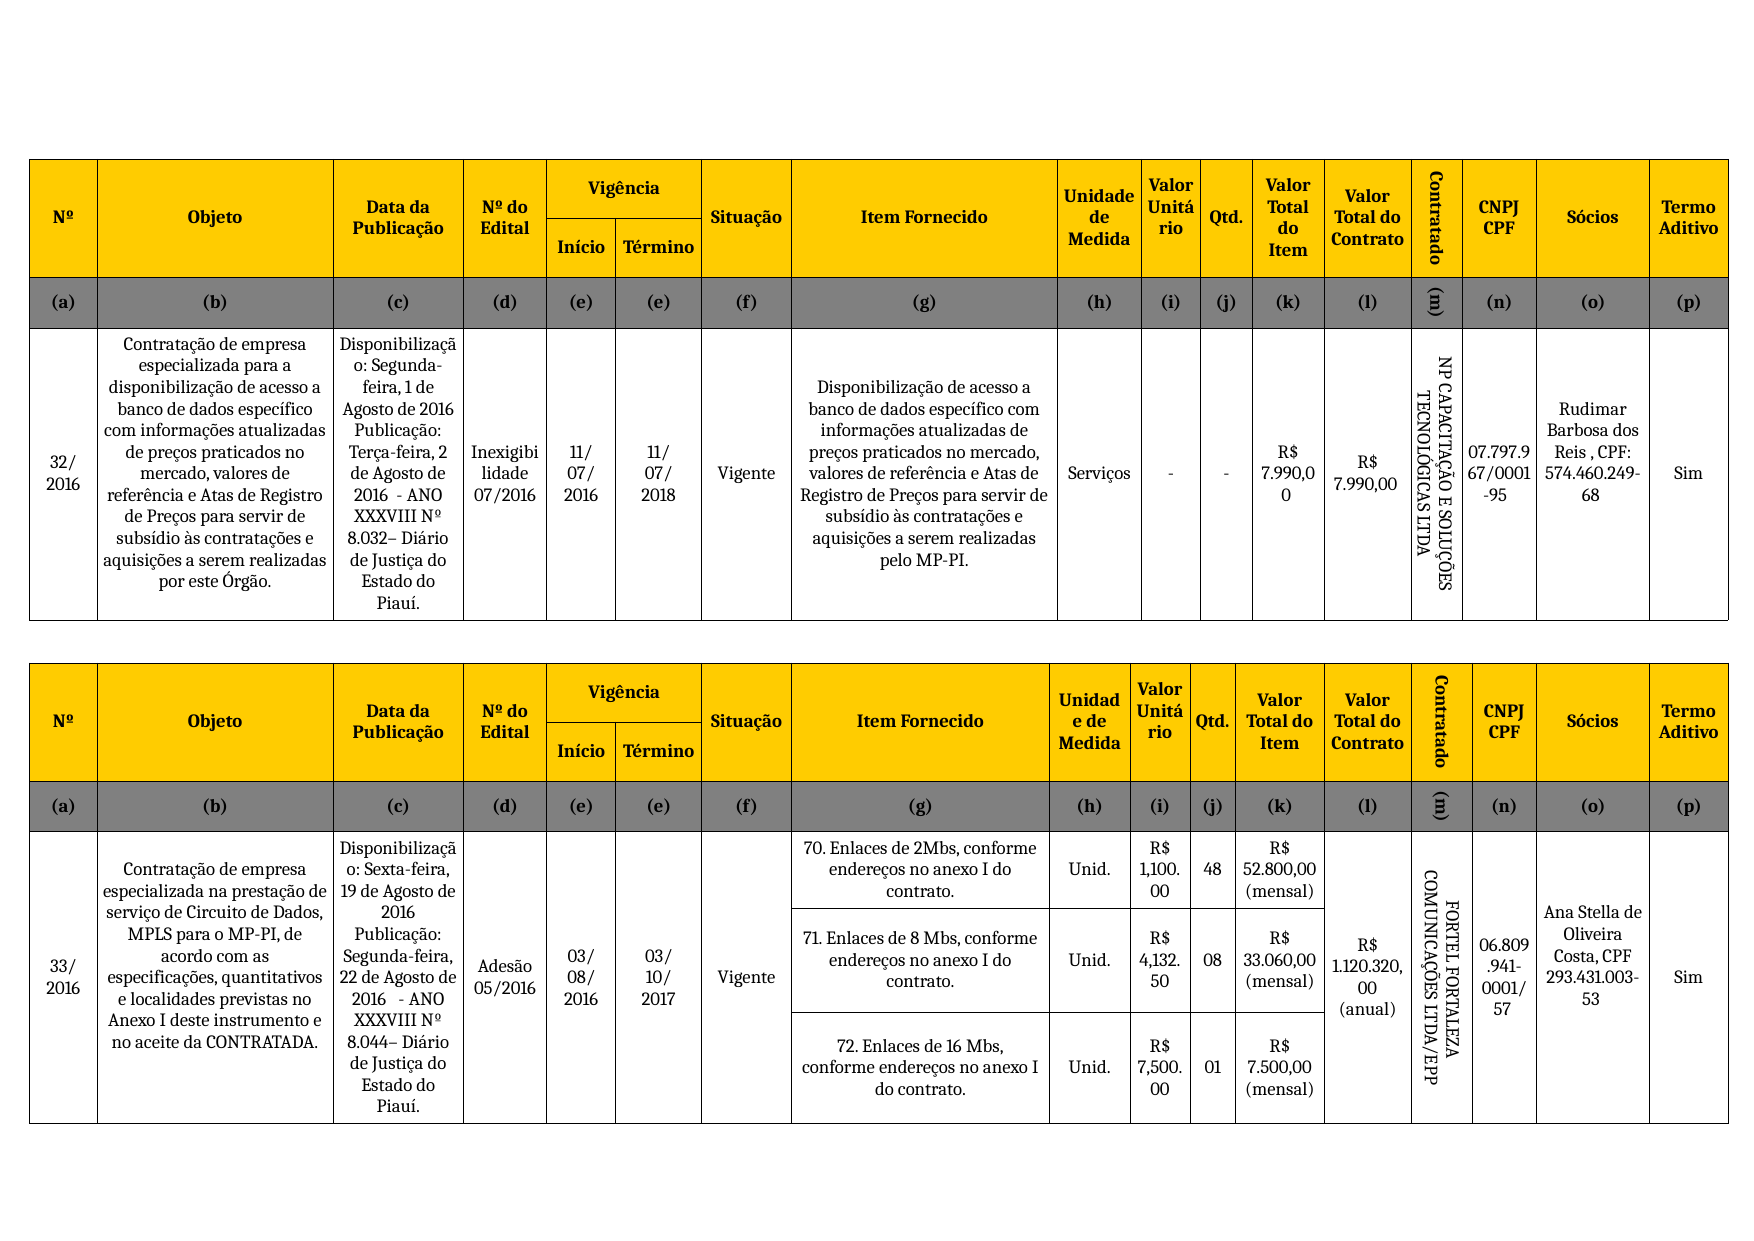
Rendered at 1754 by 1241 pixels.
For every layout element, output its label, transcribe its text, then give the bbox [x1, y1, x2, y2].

table_cell Término [616, 219, 701, 277]
table_header Contratado [1412, 664, 1472, 781]
table_cell R$ 4.132,50 [1131, 909, 1190, 1012]
table_cell Rudimar Barbosa dos Reis , CPF: 574.460.249-68 [1537, 329, 1649, 619]
table_header Contratado [1412, 160, 1462, 277]
table_cell (c) [334, 278, 463, 328]
table_cell 71. Enlaces de 8 Mbs, conforme endereços no anexo I do contrato. [792, 909, 1049, 1012]
table_cell (i) [1131, 782, 1190, 831]
table_header Unidade de Medida [1058, 160, 1141, 277]
table_cell Contratação de empresa especializada na prestação de serviço de Circuito de Dados, MPLS para o MP-PI, de acordo com as especificações, quantitativos e localidades previstas no Anexo I deste instrumento e no aceite da CONTRATADA. [98, 832, 333, 1123]
table_cell Vigente [702, 329, 791, 619]
table_cell Ana Stella de Oliveira Costa, CPF 293.431.003-53 [1537, 832, 1649, 1123]
table_header Data da Publicação [334, 664, 463, 781]
table_header Objeto [98, 664, 333, 781]
table_cell (d) [464, 782, 546, 831]
table_cell 32/ 2016 [30, 329, 97, 619]
table_cell (p) [1650, 782, 1728, 831]
table_header Sócios [1537, 664, 1649, 781]
table_cell (i) [1142, 278, 1200, 328]
table_header Valor Unitário [1142, 160, 1200, 277]
table_header CNPJ CPF [1473, 664, 1536, 781]
table_cell R$ 33.060,00 (mensal) [1236, 909, 1324, 1012]
table_cell Inexigibilidade 07/2016 [464, 329, 546, 619]
table_cell Unid. [1050, 909, 1130, 1012]
table_cell (l) [1325, 278, 1411, 328]
table_cell (j) [1191, 782, 1235, 831]
table_header Valor Total do Item [1236, 664, 1324, 781]
table_cell (b) [98, 278, 333, 328]
table_header Item Fornecido [792, 160, 1057, 277]
table_cell Sim [1650, 329, 1728, 619]
table_header Valor Total do Contrato [1325, 664, 1411, 781]
table_cell 03/ 10/ 2017 [616, 832, 701, 1123]
table_header Nº [30, 664, 97, 781]
table_header Termo Aditivo [1650, 160, 1728, 277]
table_cell (o) [1537, 278, 1649, 328]
table_cell (f) [702, 278, 791, 328]
table_cell (e) [616, 782, 701, 831]
table_cell Sim [1650, 832, 1728, 1123]
table_cell 07.797.967/0001-95 [1463, 329, 1536, 619]
table_cell (n) [1463, 278, 1536, 328]
table_cell R$ 7.990,00 [1325, 329, 1411, 619]
table_cell 03/ 08/ 2016 [547, 832, 615, 1123]
table_cell (d) [464, 278, 546, 328]
table_cell Início [547, 723, 615, 781]
table_cell (k) [1253, 278, 1324, 328]
table_cell (n) [1473, 782, 1536, 831]
table_cell (o) [1537, 782, 1649, 831]
table_header Valor Total do Item [1253, 160, 1324, 277]
table_cell (l) [1325, 782, 1411, 831]
table_cell FORTEL FORTALEZA COMUNICAÇÕES LTDA/EPP [1412, 832, 1472, 1123]
table_cell (j) [1201, 278, 1252, 328]
table_cell Término [616, 723, 701, 781]
table_cell Vigente [702, 832, 791, 1123]
table_cell (e) [547, 782, 615, 831]
table_cell Adesão 05/2016 [464, 832, 546, 1123]
table_cell Serviços [1058, 329, 1141, 619]
table_cell NP CAPACITAÇÃO E SOLUÇÕES TECNOLÓGICAS LTDA [1412, 329, 1462, 619]
table_cell (m) [1412, 278, 1462, 328]
table_header Objeto [98, 160, 333, 277]
table_cell (k) [1236, 782, 1324, 831]
table_cell - [1142, 329, 1200, 619]
table_header CNPJ CPF [1463, 160, 1536, 277]
table_header Situação [702, 160, 791, 277]
table_cell Disponibilização: Segunda-feira, 1 de Agosto de 2016 Publicação: Terça-feira, 2 de Agosto de 2016 - ANO XXXVIII Nº 8.032– Diário de Justiça do Estado do Piauí. [334, 329, 463, 619]
table_cell (h) [1050, 782, 1130, 831]
table_cell Disponibilização de acesso a banco de dados específico com informações atualizadas de preços praticados no mercado, valores de referência e Atas de Registro de Preços para servir de subsídio às contratações e aquisições a serem realizadas pelo MP-PI. [792, 329, 1057, 619]
table_cell R$ 7.990,00 [1253, 329, 1324, 619]
table_cell 11/ 07/ 2018 [616, 329, 701, 619]
table_header Nº do Edital [464, 160, 546, 277]
table_cell 08 [1191, 909, 1235, 1012]
table_header Unidade de Medida [1050, 664, 1130, 781]
table_header Qtd. [1191, 664, 1235, 781]
table_cell 06.809.941-0001/57 [1473, 832, 1536, 1123]
table_cell (g) [792, 782, 1049, 831]
table_cell (e) [547, 278, 615, 328]
table_header Nº do Edital [464, 664, 546, 781]
table_cell Contratação de empresa especializada para a disponibilização de acesso a banco de dados específico com informações atualizadas de preços praticados no mercado, valores de referência e Atas de Registro de Preços para servir de subsídio às contratações e aquisições a serem realizadas por este Órgão. [98, 329, 333, 619]
table_cell 33/ 2016 [30, 832, 97, 1123]
table_cell Início [547, 219, 615, 277]
table_cell 72. Enlaces de 16 Mbs, conforme endereços no anexo I do contrato. [792, 1013, 1049, 1123]
table_header Valor Total do Contrato [1325, 160, 1411, 277]
table_header Termo Aditivo [1650, 664, 1728, 781]
table_cell (h) [1058, 278, 1141, 328]
table_cell (a) [30, 782, 97, 831]
table_cell R$ 7.500,00 (mensal) [1236, 1013, 1324, 1123]
table_header Data da Publicação [334, 160, 463, 277]
table_header Vigência [547, 664, 701, 722]
table_header Situação [702, 664, 791, 781]
table_cell R$ 1.120.320,00 (anual) [1325, 832, 1411, 1123]
table_header Sócios [1537, 160, 1649, 277]
table_header Valor Unitário [1131, 664, 1190, 781]
table_cell 01 [1191, 1013, 1235, 1123]
table_header Item Fornecido [792, 664, 1049, 781]
table_header Vigência [547, 160, 701, 218]
table_cell - [1201, 329, 1252, 619]
table_cell R$ 1.100,00 [1131, 832, 1190, 908]
table_cell Unid. [1050, 832, 1130, 908]
table_cell Disponibilização: Sexta-feira, 19 de Agosto de 2016 Publicação: Segunda-feira, 22 de Agosto de 2016 - ANO XXXVIII Nº 8.044– Diário de Justiça do Estado do Piauí. [334, 832, 463, 1123]
table_cell (m) [1412, 782, 1472, 831]
table_cell 70. Enlaces de 2Mbs, conforme endereços no anexo I do contrato. [792, 832, 1049, 908]
table_cell (e) [616, 278, 701, 328]
table_cell Unid. [1050, 1013, 1130, 1123]
table_cell (p) [1650, 278, 1728, 328]
table_header Qtd. [1201, 160, 1252, 277]
table_cell (b) [98, 782, 333, 831]
table_cell R$ 7.500,00 [1131, 1013, 1190, 1123]
table_cell (a) [30, 278, 97, 328]
table_cell (g) [792, 278, 1057, 328]
table_cell R$ 52.800,00 (mensal) [1236, 832, 1324, 908]
table_header Nº [30, 160, 97, 277]
table_cell 11/ 07/ 2016 [547, 329, 615, 619]
table_cell (f) [702, 782, 791, 831]
table_cell 48 [1191, 832, 1235, 908]
table_cell (c) [334, 782, 463, 831]
